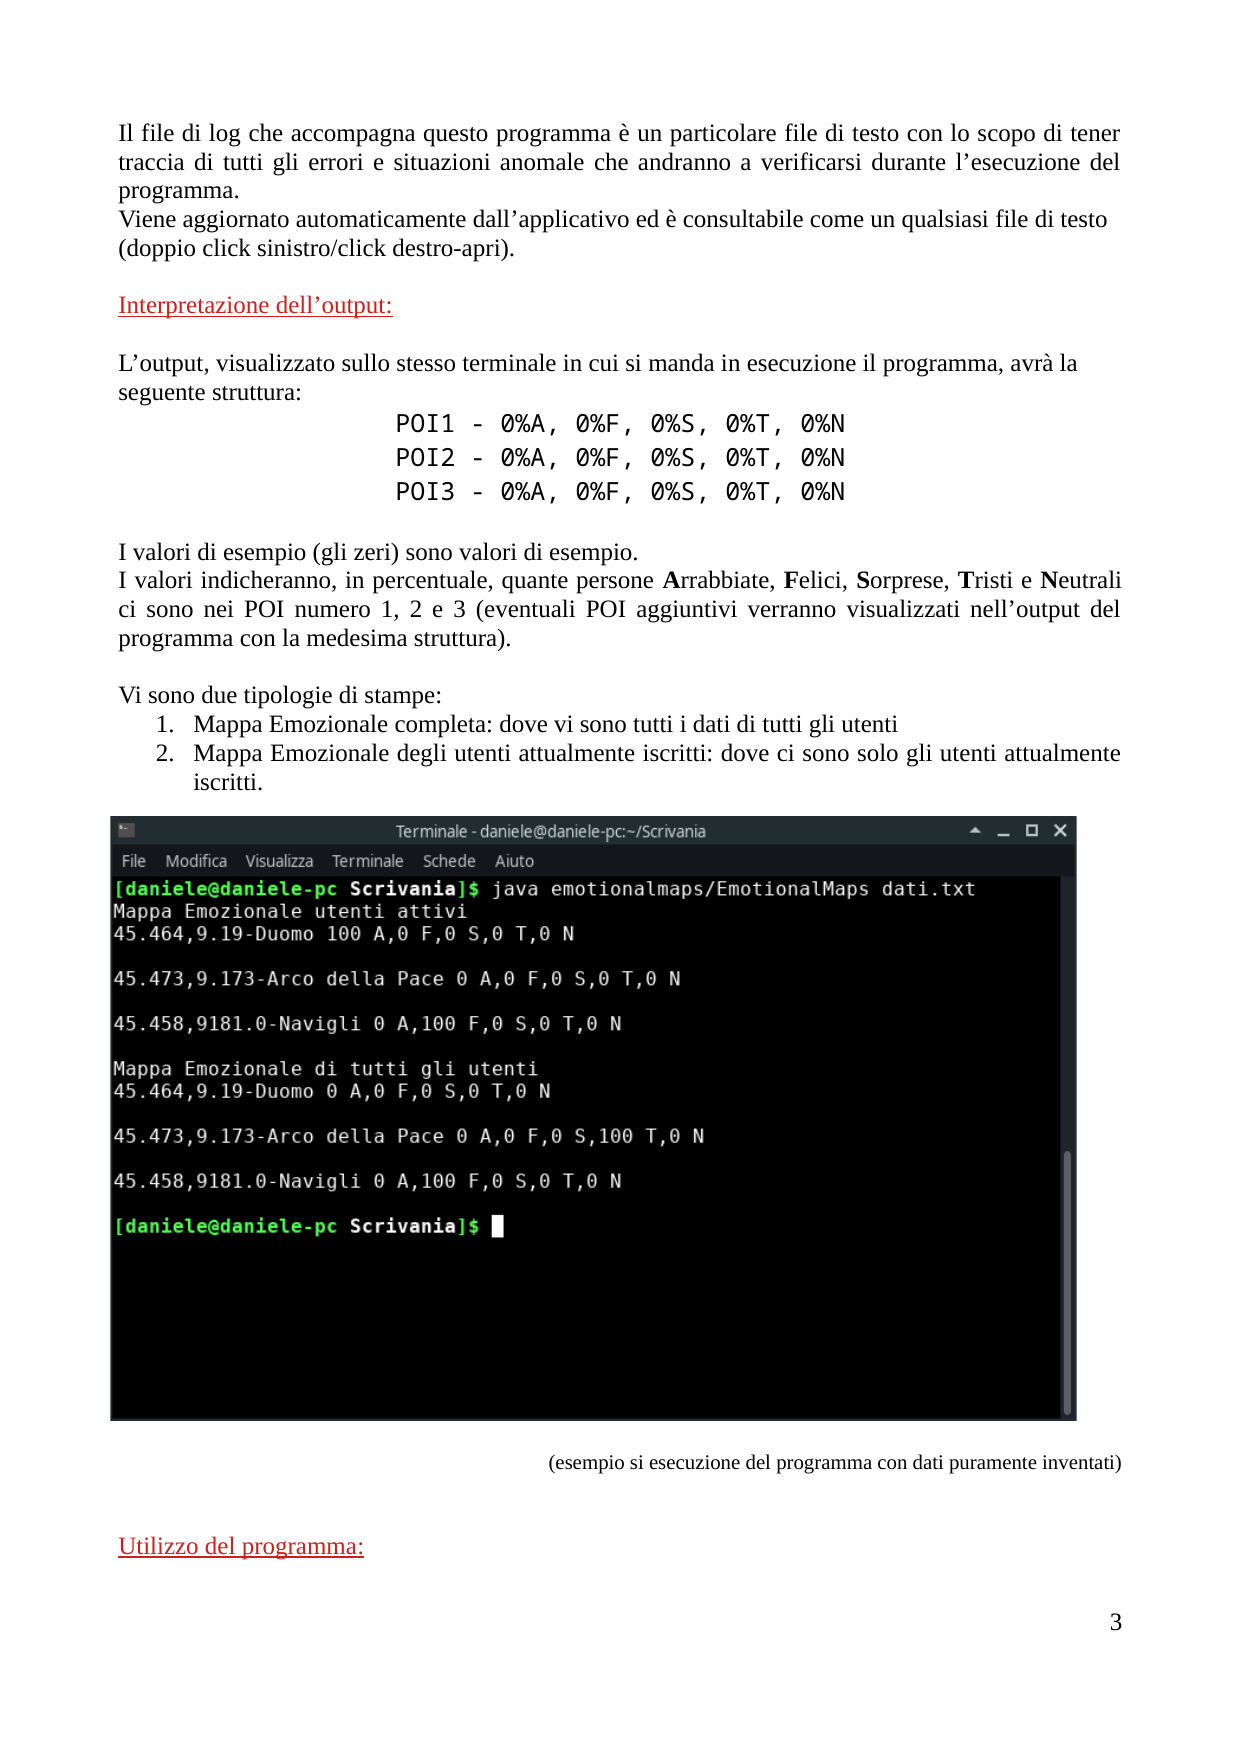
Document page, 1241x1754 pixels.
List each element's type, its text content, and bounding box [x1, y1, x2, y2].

picture [110, 816, 1077, 1421]
text Interpretazione dell’output: [118, 291, 1122, 319]
text Il file di log che accompagna questo programma è un particolare file di testo con lo scopo di tener traccia di tutti gli errori e situazioni anomale che andranno a verificarsi durante l’esecuzione del programma. [118, 118, 1122, 204]
text I valori indicheranno, in percentuale, quante persone Arrabbiate, Felici, Sorprese, Tristi e Neutrali ci sono nei POI numero 1, 2 e 3 (eventuali POI aggiuntivi verranno visualizzati nell’output del programma con la medesima struttura). [118, 565, 1122, 652]
text POI1 - 0%A, 0%F, 0%S, 0%T, 0%N [118, 406, 1122, 440]
text (esempio si esecuzione del programma con dati puramente inventati) [118, 1449, 1122, 1474]
text Viene aggiornato automaticamente dall’applicativo ed è consultabile come un qualsiasi file di testo (doppio click sinistro/click destro-apri). [118, 204, 1122, 262]
text POI2 - 0%A, 0%F, 0%S, 0%T, 0%N [118, 440, 1122, 474]
text Vi sono due tipologie di stampe: [118, 680, 1122, 709]
text POI3 - 0%A, 0%F, 0%S, 0%T, 0%N [118, 474, 1122, 508]
list Mappa Emozionale degli utenti attualmente iscritti: dove ci sono solo gli utenti attualmente iscritti. [156, 738, 1122, 795]
text I valori di esempio (gli zeri) sono valori di esempio. [118, 537, 1122, 565]
list Mappa Emozionale completa: dove vi sono tutti i dati di tutti gli utenti [156, 709, 1122, 738]
text Utilizzo del programma: [118, 1531, 1122, 1560]
text L’output, visualizzato sullo stesso terminale in cui si manda in esecuzione il programma, avrà la seguente struttura: [118, 348, 1122, 406]
